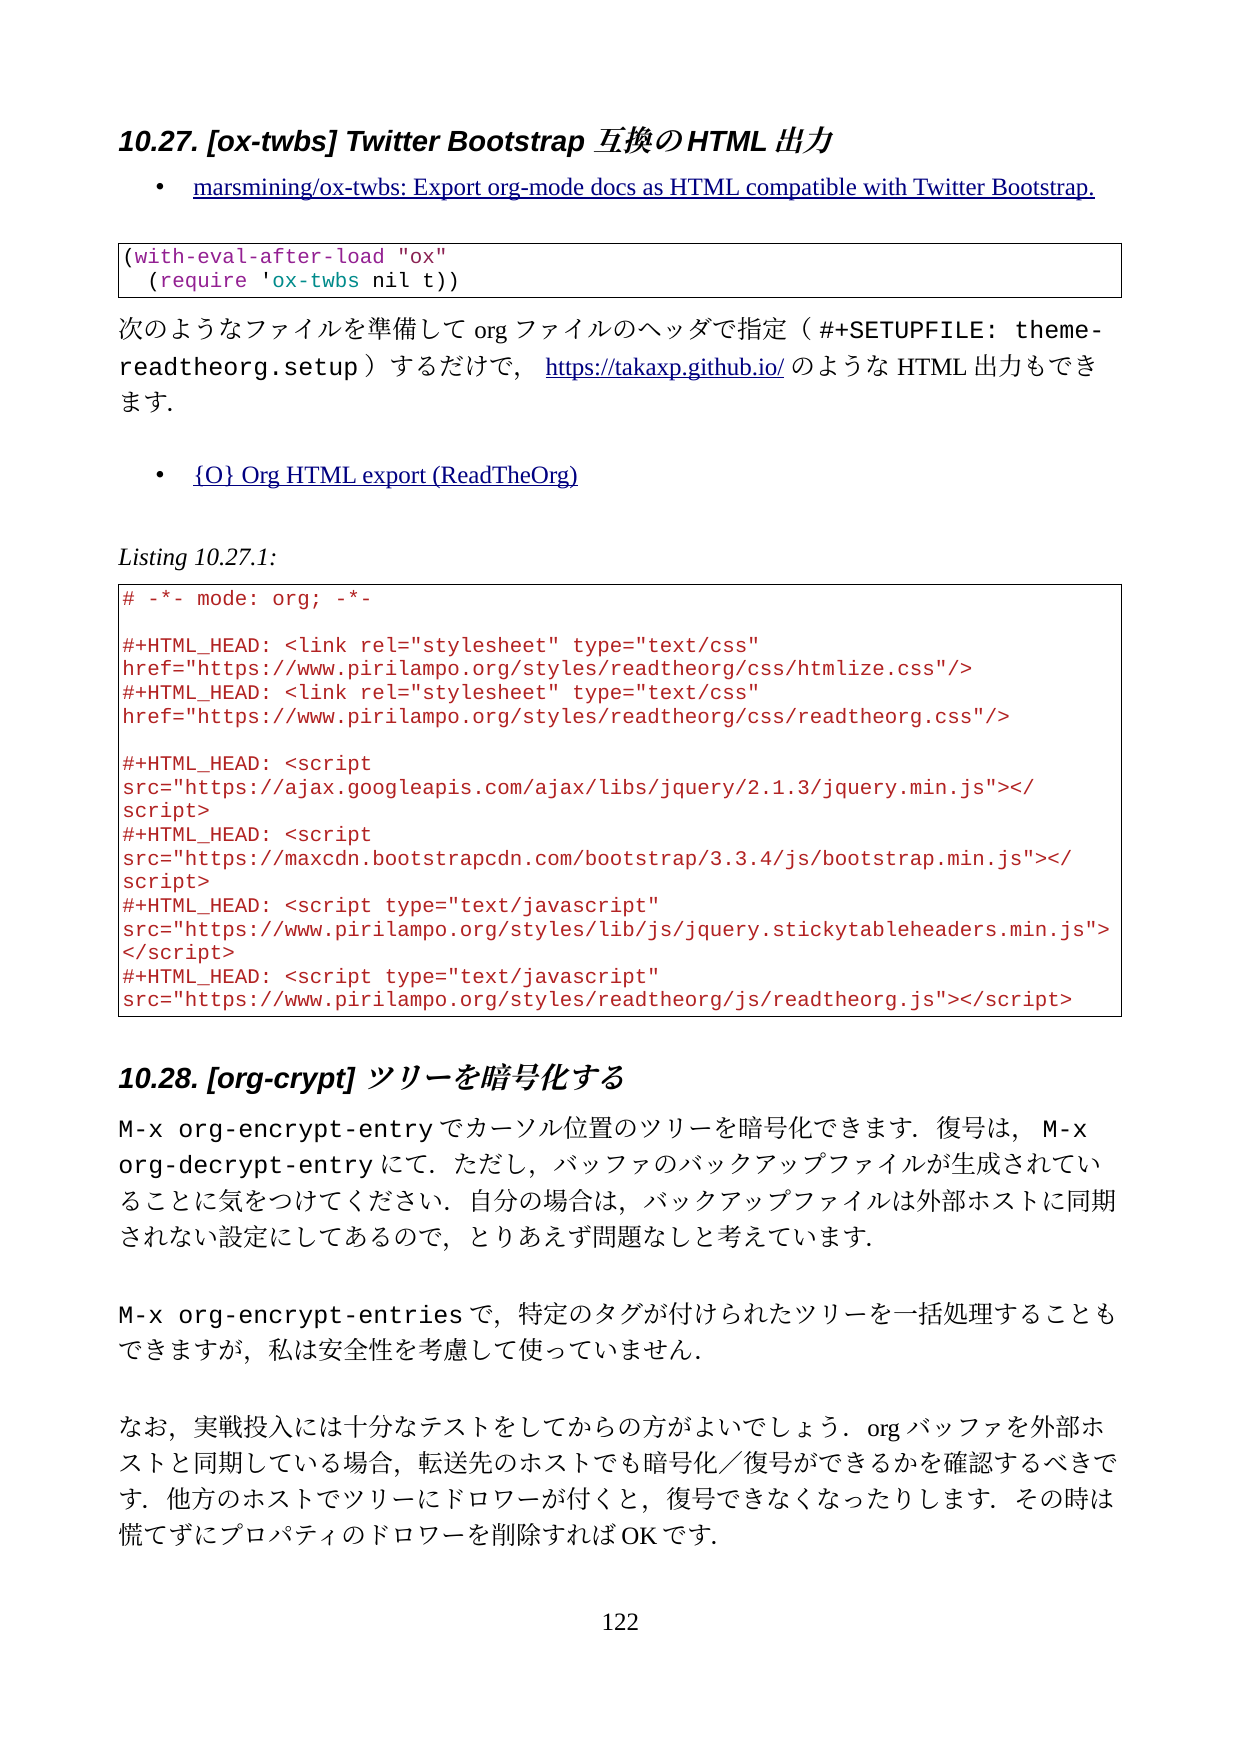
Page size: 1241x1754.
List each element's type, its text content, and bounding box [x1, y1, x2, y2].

text 次のようなファイルを準備して org ファイルのヘッダで指定（ #+SETUPFILE: theme-readtheorg.setup ）するだけで， https://takaxp.github.io/ のような HTML 出力もできます． [118, 310, 1122, 447]
list marsmining/ox-twbs: Export org-mode docs as HTML compatible with Twitter Bootstrap. [156, 172, 1122, 230]
text (require 'ox-twbs nil t)) [119, 266, 1121, 297]
text #+HTML_HEAD: <script src="https://maxcdn.bootstrapcdn.com/bootstrap/3.3.4/js/bootstrap.min.js"></script> [119, 820, 1121, 891]
text M-x org-encrypt-entries で，特定のタグが付けられたツリーを一括処理することもできますが，私は安全性を考慮して使っていません． [118, 1294, 1122, 1395]
text #+HTML_HEAD: <link rel="stylesheet" type="text/css" href="https://www.pirilampo.org/styles/readtheorg/css/readtheorg.css"/> [119, 678, 1121, 725]
text #+HTML_HEAD: <link rel="stylesheet" type="text/css" href="https://www.pirilampo.org/styles/readtheorg/css/htmlize.css"/> [119, 631, 1121, 678]
list Listing 10.27.1: [118, 542, 1122, 571]
list {O} Org HTML export (ReadTheOrg) [156, 460, 1122, 517]
text #+HTML_HEAD: <script src="https://ajax.googleapis.com/ajax/libs/jquery/2.1.3/jquery.min.js"></script> [119, 749, 1121, 820]
text #+HTML_HEAD: <script type="text/javascript" src="https://www.pirilampo.org/styles/readtheorg/js/readtheorg.js"></script> [119, 962, 1121, 1016]
text (with-eval-after-load "ox" [119, 244, 1121, 266]
subtitle [org-crypt] ツリーを暗号化する [118, 1054, 1122, 1096]
text M-x org-encrypt-entry でカーソル位置のツリーを暗号化できます．復号は， M-x org-decrypt-entry にて．ただし，バッファのバックアップファイルが生成されていることに気をつけてください．自分の場合は，バックアップファイルは外部ホストに同期されない設定にしてあるので，とりあえず問題なしと考えています． [118, 1109, 1122, 1282]
text # -*- mode: org; -*- [119, 585, 1121, 607]
subtitle [ox-twbs] Twitter Bootstrap 互換のHTML出力 [118, 118, 1122, 160]
text なお，実戦投入には十分なテストをしてからの方がよいでしょう．org バッファを外部ホストと同期している場合，転送先のホストでも暗号化／復号ができるかを確認するべきです．他方のホストでツリーにドロワーが付くと，復号できなくなったりします．その時は慌てずにプロパティのドロワーを削除すればOKです． [118, 1408, 1122, 1552]
text #+HTML_HEAD: <script type="text/javascript" src="https://www.pirilampo.org/styles/lib/js/jquery.stickytableheaders.min.js"></script> [119, 891, 1121, 962]
